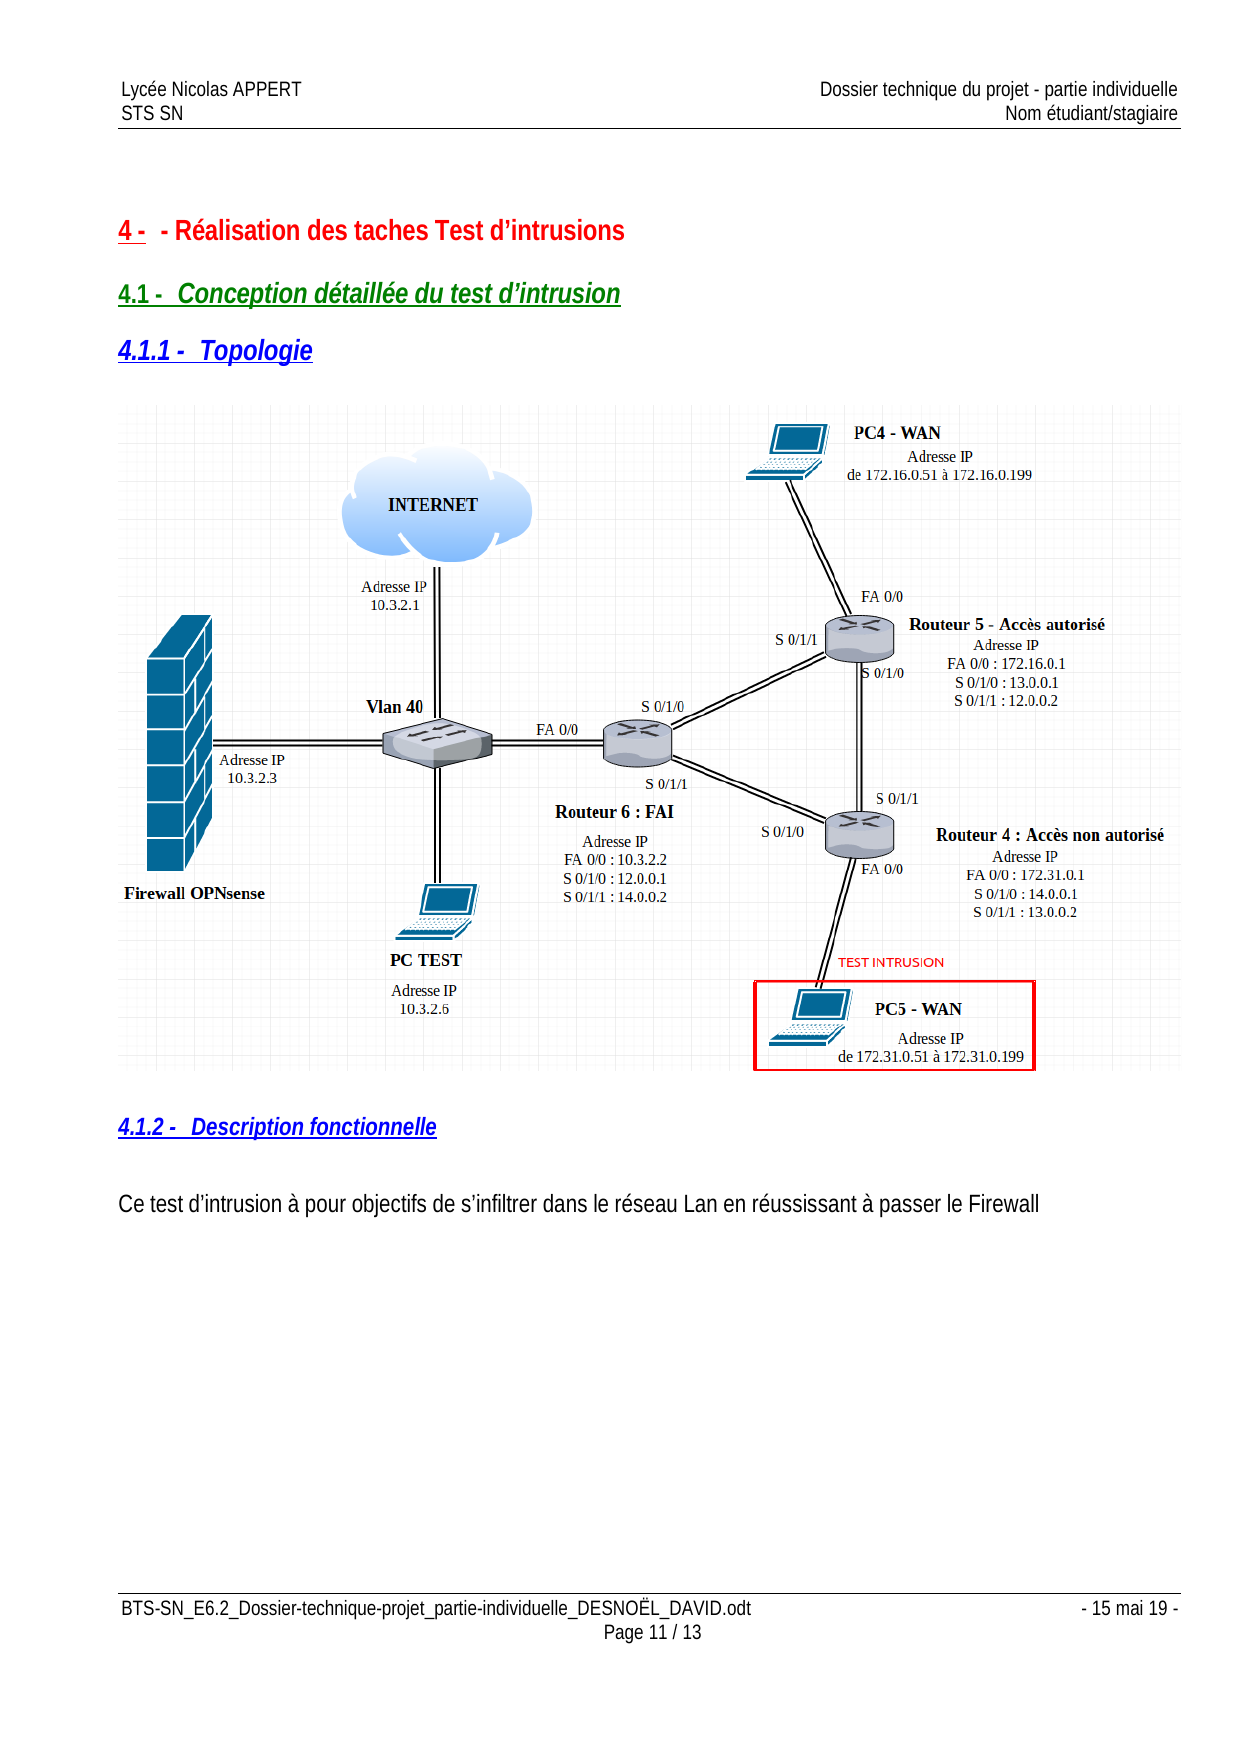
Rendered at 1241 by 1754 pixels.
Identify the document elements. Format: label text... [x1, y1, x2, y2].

subtitle Conception détaillée du test d’intrusion [118, 276, 1181, 309]
subtitle Ce test d’intrusion à pour objectifs de s’infiltrer dans le réseau Lan en réussissant à passer le Firewall [118, 1189, 1181, 1218]
picture [118, 405, 1182, 1071]
subtitle - Réalisation des taches Test d’intrusions [118, 214, 1181, 247]
subtitle Topologie [118, 333, 1181, 366]
subtitle Description fonctionnelle [118, 1112, 1181, 1141]
